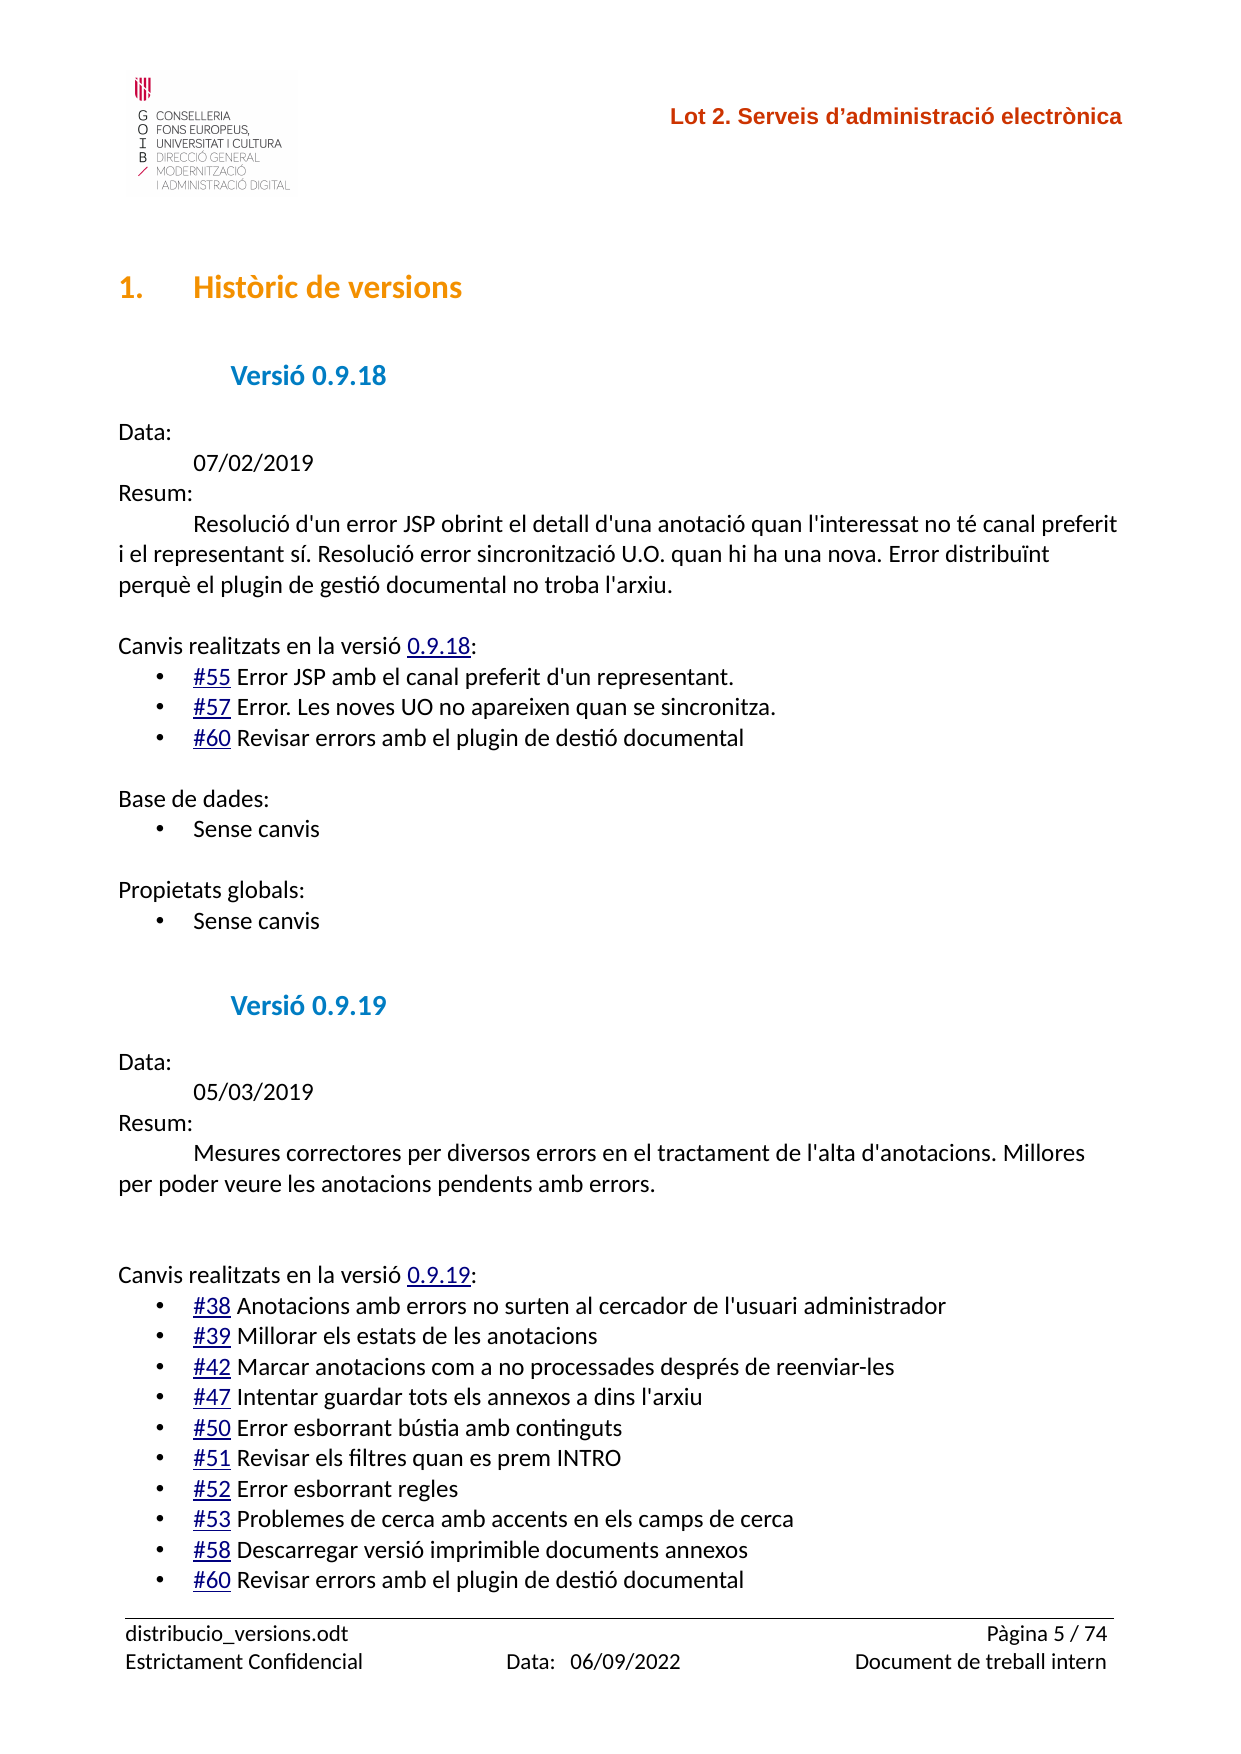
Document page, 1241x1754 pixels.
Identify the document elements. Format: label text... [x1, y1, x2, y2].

text 07/02/2019 [118, 447, 1122, 478]
list #39 Millorar els estats de les anotacions [156, 1321, 1122, 1351]
list #51 Revisar els filtres quan es prem INTRO [156, 1443, 1122, 1473]
text Resolució d'un error JSP obrint el detall d'una anotació quan l'interessat no té canal preferit i el representant sí. Resolució error sincronització U.O. quan hi ha una nova. Error distribuïnt perquè el plugin de gestió documental no troba l'arxiu. [118, 508, 1122, 600]
text Canvis realitzats en la versió 0.9.18: [118, 630, 1122, 661]
subtitle Històric de versions [118, 266, 1122, 307]
subtitle Versió 0.9.19 [153, 987, 1122, 1022]
subtitle Versió 0.9.18 [153, 357, 1122, 393]
list Sense canvis [156, 813, 1122, 844]
text Propietats globals: [118, 874, 1122, 905]
text Mesures correctores per diversos errors en el tractament de l'alta d'anotacions. Millores per poder veure les anotacions pendents amb errors. [118, 1137, 1122, 1198]
text Base de dades: [118, 783, 1122, 813]
list #53 Problemes de cerca amb accents en els camps de cerca [156, 1504, 1122, 1534]
text Resum: [118, 478, 1122, 508]
text Data: [118, 1046, 1122, 1076]
list #55 Error JSP amb el canal preferit d'un representant. [156, 661, 1122, 691]
list #47 Intentar guardar tots els annexos a dins l'arxiu [156, 1382, 1122, 1412]
list #60 Revisar errors amb el plugin de destió documental [156, 722, 1122, 752]
list Sense canvis [156, 905, 1122, 935]
picture [126, 70, 299, 197]
text Resum: [118, 1107, 1122, 1137]
text Canvis realitzats en la versió 0.9.19: [118, 1259, 1122, 1290]
list #52 Error esborrant regles [156, 1473, 1122, 1504]
list #42 Marcar anotacions com a no processades després de reenviar-les [156, 1351, 1122, 1382]
list #38 Anotacions amb errors no surten al cercador de l'usuari administrador [156, 1290, 1122, 1321]
list #60 Revisar errors amb el plugin de destió documental [156, 1565, 1122, 1595]
text Data: [118, 417, 1122, 447]
text 05/03/2019 [118, 1076, 1122, 1107]
list #57 Error. Les noves UO no apareixen quan se sincronitza. [156, 691, 1122, 722]
list #50 Error esborrant bústia amb continguts [156, 1412, 1122, 1443]
list #58 Descarregar versió imprimible documents annexos [156, 1534, 1122, 1565]
